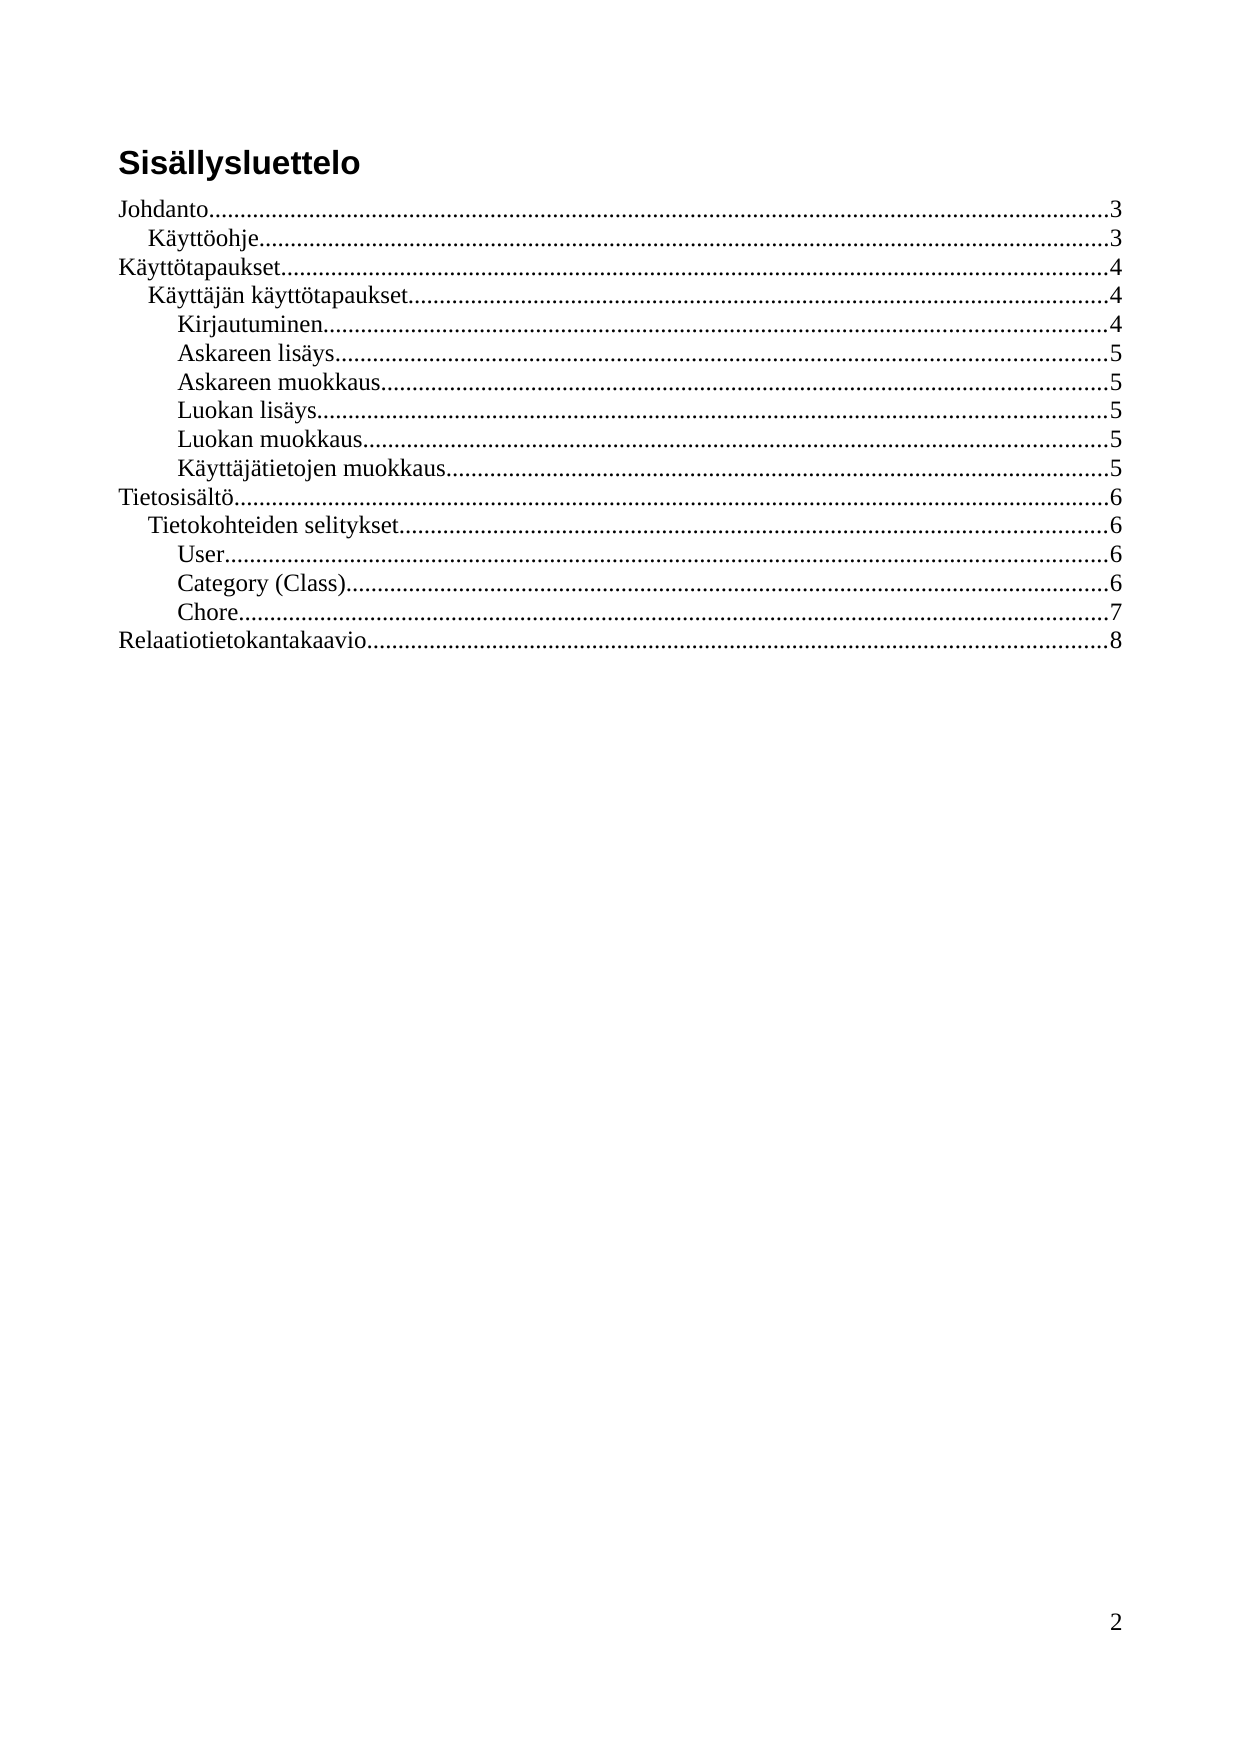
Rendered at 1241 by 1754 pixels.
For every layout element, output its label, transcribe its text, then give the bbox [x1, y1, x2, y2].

text Tietosisältö 6 [118, 482, 1122, 510]
text User 6 [177, 539, 1122, 568]
text Käyttäjätietojen muokkaus 5 [177, 453, 1122, 482]
text Käyttäjän käyttötapaukset 4 [148, 280, 1122, 309]
text Käyttötapaukset 4 [118, 252, 1122, 280]
subtitle Sisällysluettelo [118, 143, 1122, 182]
text Askareen lisäys 5 [177, 338, 1122, 367]
text Askareen muokkaus 5 [177, 367, 1122, 395]
text Kirjautuminen 4 [177, 309, 1122, 338]
text Category (Class) 6 [177, 568, 1122, 597]
text Luokan muokkaus 5 [177, 424, 1122, 453]
text Johdanto 3 [118, 194, 1122, 223]
text Relaatiotietokantakaavio 8 [118, 625, 1122, 654]
text Chore 7 [177, 597, 1122, 625]
text Tietokohteiden selitykset 6 [148, 510, 1122, 539]
text Käyttöohje 3 [148, 223, 1122, 252]
text Luokan lisäys 5 [177, 395, 1122, 424]
